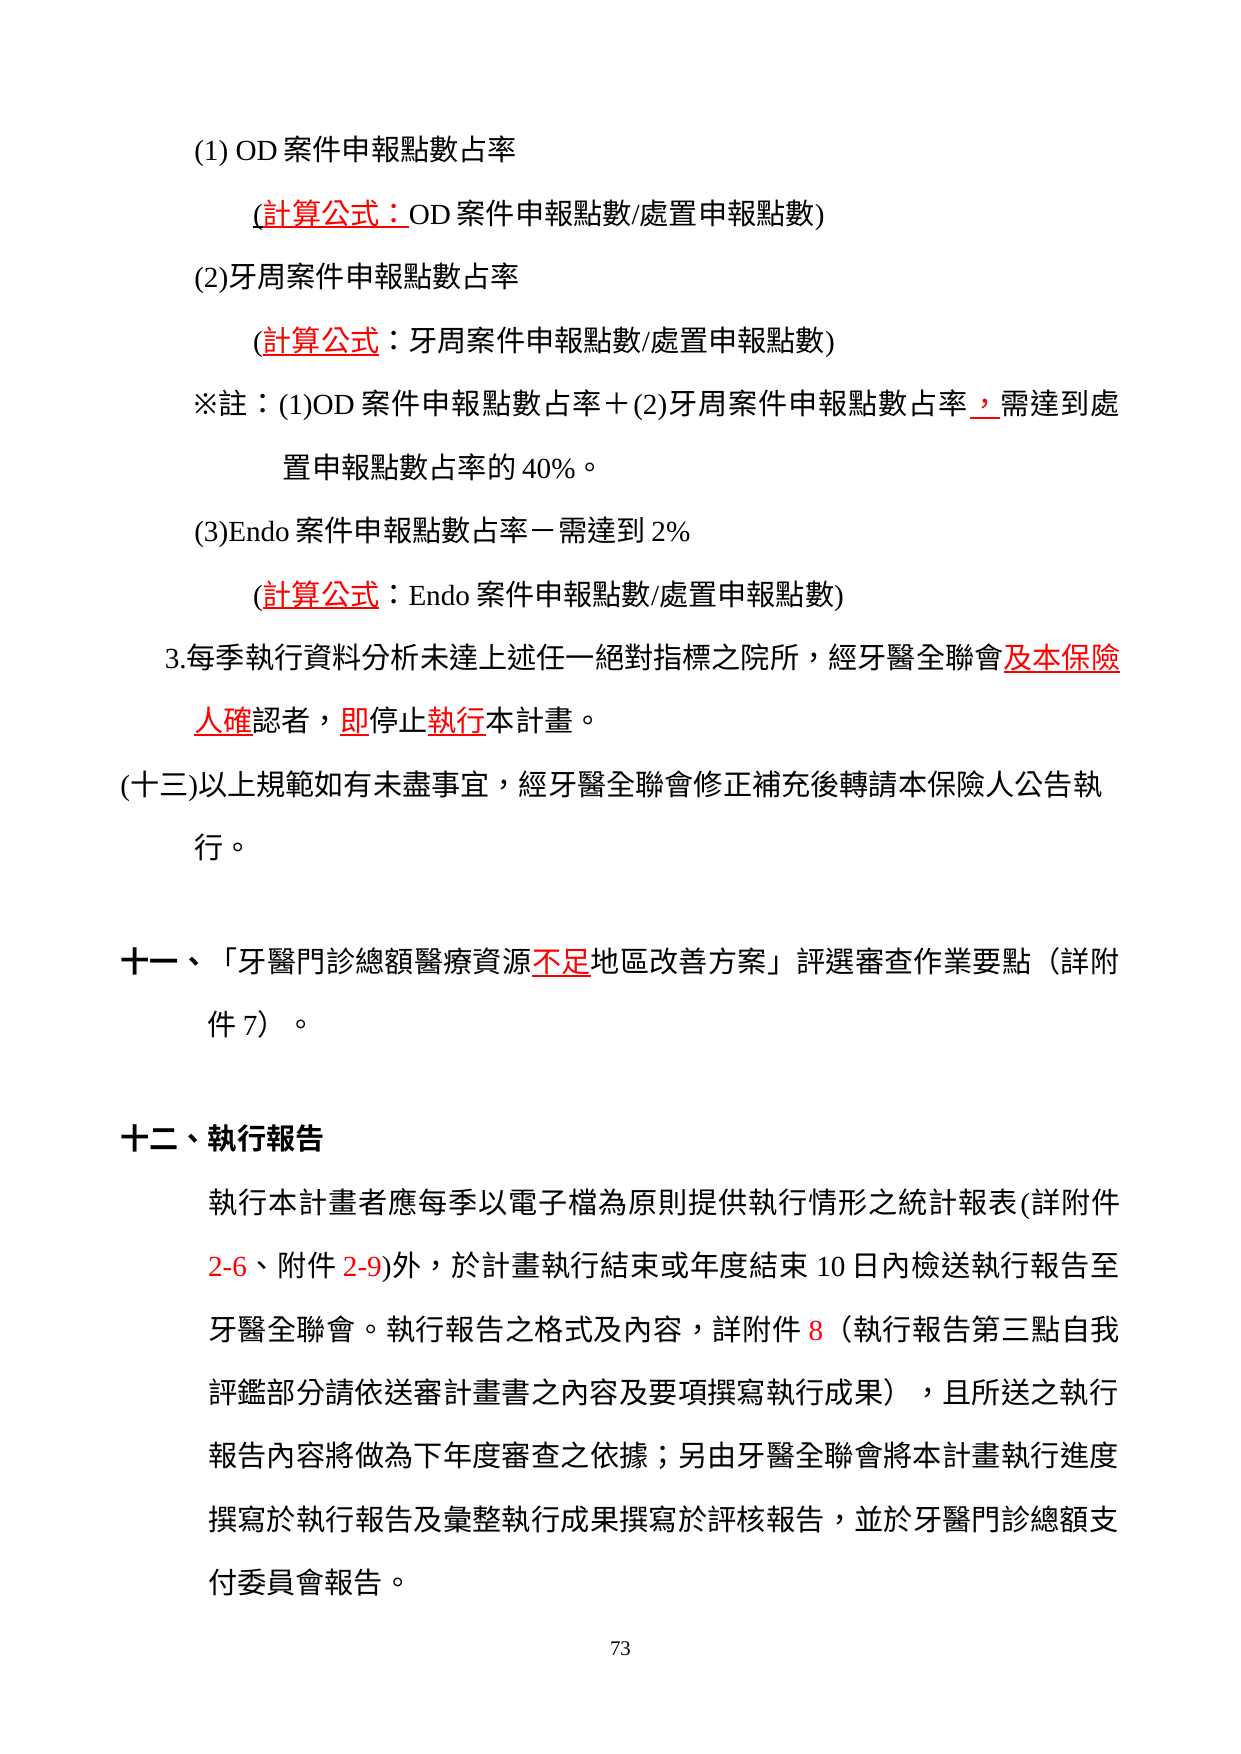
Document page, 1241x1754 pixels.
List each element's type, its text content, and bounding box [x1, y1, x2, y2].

text (十三)以上規範如有未盡事宜，經牙醫全聯會修正補充後轉請本保險人公告執行。 [120, 761, 1120, 867]
text (計算公式：OD案件申報點數/處置申報點數) [221, 190, 1120, 233]
text (計算公式：牙周案件申報點數/處置申報點數) [221, 317, 1120, 359]
text (計算公式：Endo案件申報點數/處置申報點數) [236, 571, 1120, 613]
text 3.每季執行資料分析未達上述任一絕對指標之院所，經牙醫全聯會及本保險人確認者，即停止執行本計畫。 [164, 634, 1120, 740]
text ※註：(1)OD案件申報點數占率＋(2)牙周案件申報點數占率，需達到處置申報點數占率的40%。 [193, 381, 1120, 486]
text (2)牙周案件申報點數占率 [194, 254, 1120, 296]
text 十二、執行報告 [120, 1116, 1120, 1158]
text (1) OD案件申報點數占率 [194, 127, 1120, 169]
text (3)Endo案件申報點數占率－需達到2% [194, 508, 1120, 550]
text 執行本計畫者應每季以電子檔為原則提供執行情形之統計報表(詳附件2-6、附件2-9)外，於計畫執行結束或年度結束10日內檢送執行報告至牙醫全聯會。執行報告之格式及內容，詳附件8（執行報告第三點自我評鑑部分請依送審計畫書之內容及要項撰寫執行成果），且所送之執行報告內容將做為下年度審查之依據；另由牙醫全聯會將本計畫執行進度撰寫於執行報告及彙整執行成果撰寫於評核報告，並於牙醫門診總額支付委員會報告。 [208, 1179, 1120, 1602]
text 十一、「牙醫門診總額醫療資源不足地區改善方案」評選審查作業要點（詳附件7）。 [120, 938, 1120, 1044]
